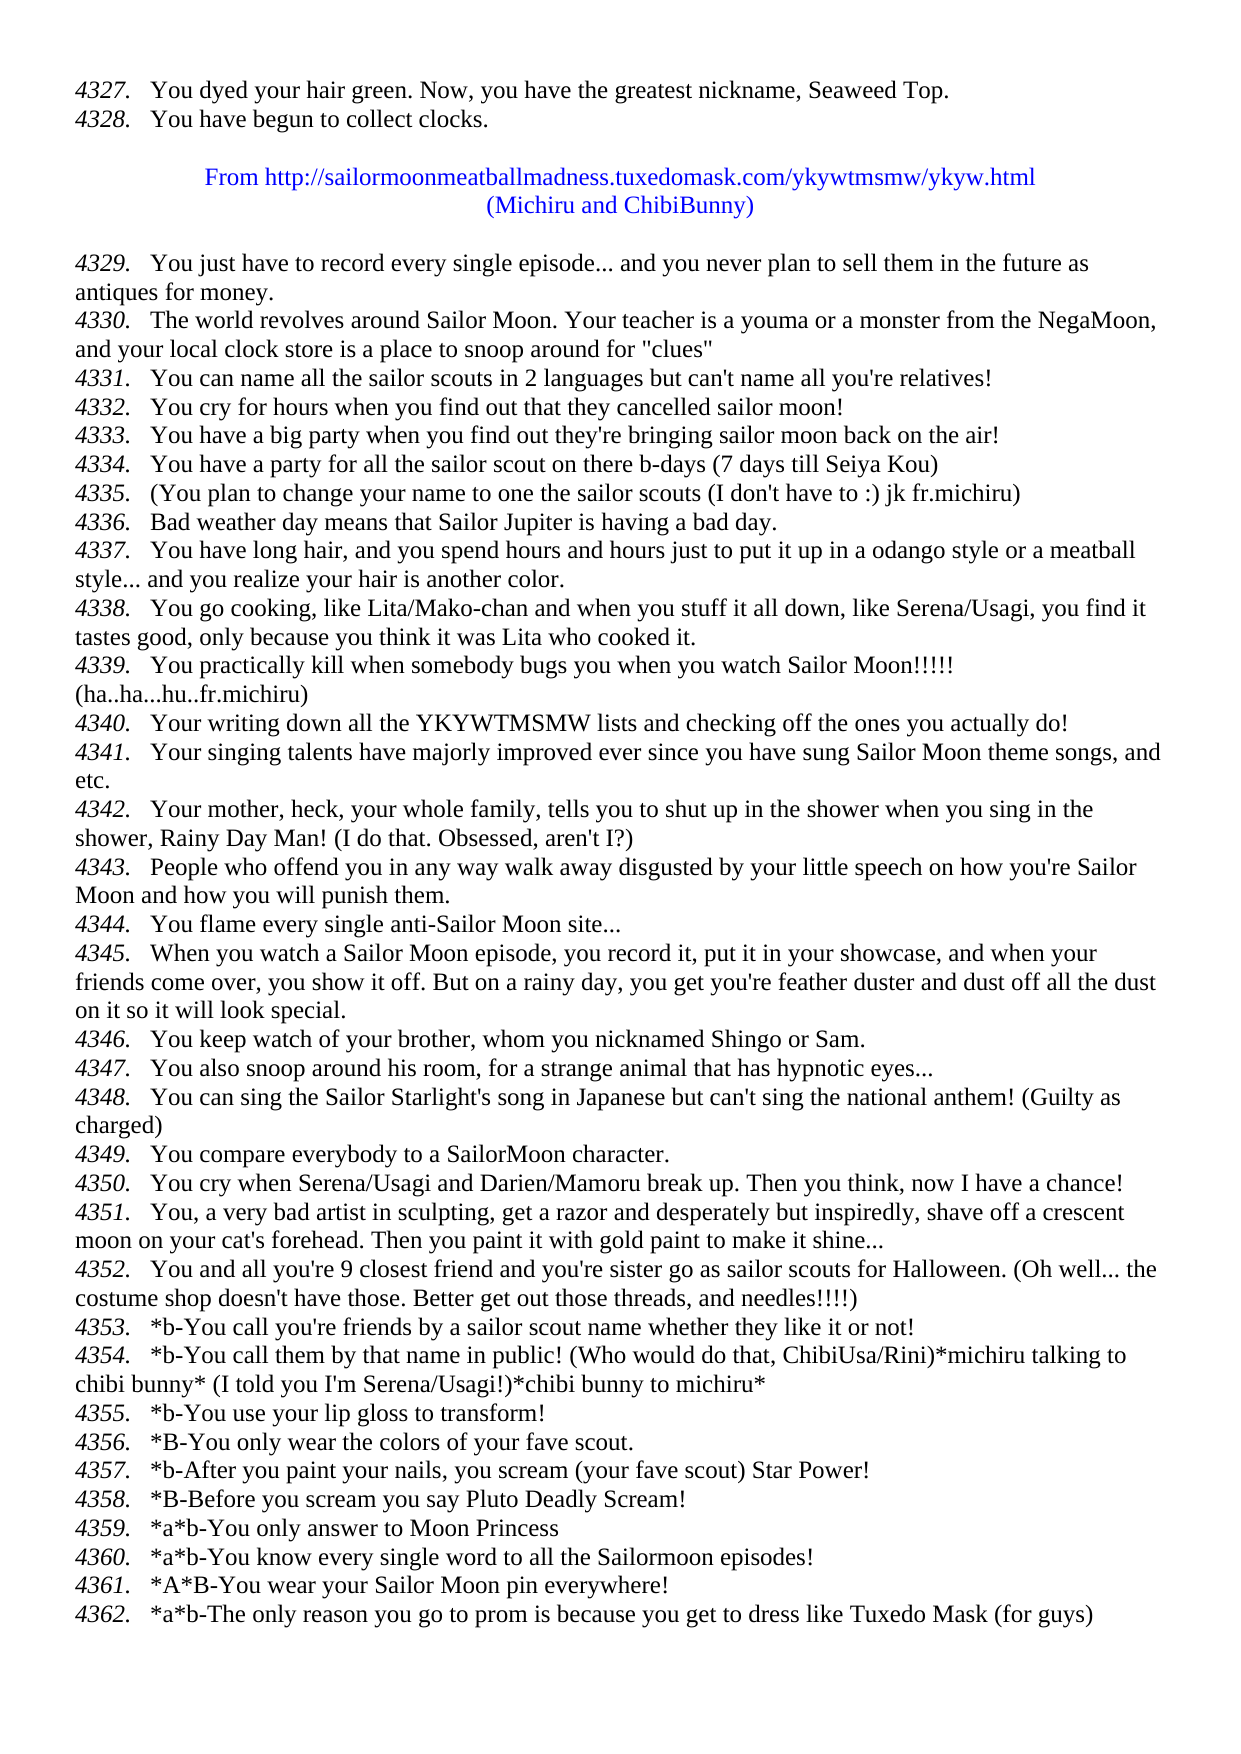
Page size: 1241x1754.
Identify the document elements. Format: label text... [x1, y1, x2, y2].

list You compare everybody to a SailorMoon character. [75, 1139, 1165, 1168]
list You, a very bad artist in sculpting, get a razor and desperately but inspiredly, shave off a crescent moon on your cat's forehead. Then you paint it with gold paint to make it shine... [75, 1197, 1165, 1254]
list You have long hair, and you spend hours and hours just to put it up in a odango style or a meatball style... and you realize your hair is another color. [75, 535, 1165, 593]
text (Michiru and ChibiBunny) [75, 190, 1165, 219]
list You have a party for all the sailor scout on there b-days (7 days till Seiya Kou) [75, 449, 1165, 478]
list *a*b-You only answer to Moon Princess [75, 1513, 1165, 1542]
list You cry when Serena/Usagi and Darien/Mamoru break up. Then you think, now I have a chance! [75, 1168, 1165, 1197]
list You have a big party when you find out they're bringing sailor moon back on the air! [75, 420, 1165, 449]
list You can sing the Sailor Starlight's song in Japanese but can't sing the national anthem! (Guilty as charged) [75, 1082, 1165, 1139]
list You also snoop around his room, for a strange animal that has hypnotic eyes... [75, 1053, 1165, 1082]
list You dyed your hair green. Now, you have the greatest nickname, Seaweed Top. [75, 75, 1165, 104]
list Your writing down all the YKYWTMSMW lists and checking off the ones you actually do! [75, 708, 1165, 737]
list You practically kill when somebody bugs you when you watch Sailor Moon!!!!! (ha..ha...hu..fr.michiru) [75, 650, 1165, 708]
list *B-You only wear the colors of your fave scout. [75, 1427, 1165, 1455]
list Your singing talents have majorly improved ever since you have sung Sailor Moon theme songs, and etc. [75, 737, 1165, 794]
list You go cooking, like Lita/Mako-chan and when you stuff it all down, like Serena/Usagi, you find it tastes good, only because you think it was Lita who cooked it. [75, 593, 1165, 650]
list You just have to record every single episode... and you never plan to sell them in the future as antiques for money. [75, 248, 1165, 305]
list *b-After you paint your nails, you scream (your fave scout) Star Power! [75, 1455, 1165, 1484]
list *b-You call you're friends by a sailor scout name whether they like it or not! [75, 1312, 1165, 1340]
list Your mother, heck, your whole family, tells you to shut up in the shower when you sing in the shower, Rainy Day Man! (I do that. Obsessed, aren't I?) [75, 794, 1165, 852]
list You flame every single anti-Sailor Moon site... [75, 909, 1165, 938]
list *b-You use your lip gloss to transform! [75, 1398, 1165, 1427]
list *B-Before you scream you say Pluto Deadly Scream! [75, 1484, 1165, 1513]
list When you watch a Sailor Moon episode, you record it, put it in your showcase, and when your friends come over, you show it off. But on a rainy day, you get you're feather duster and dust off all the dust on it so it will look special. [75, 938, 1165, 1024]
list *b-You call them by that name in public! (Who would do that, ChibiUsa/Rini)*michiru talking to chibi bunny* (I told you I'm Serena/Usagi!)*chibi bunny to michiru* [75, 1340, 1165, 1398]
list You keep watch of your brother, whom you nicknamed Shingo or Sam. [75, 1024, 1165, 1053]
text From http://sailormoonmeatballmadness.tuxedomask.com/ykywtmsmw/ykyw.html [75, 162, 1165, 190]
list You and all you're 9 closest friend and you're sister go as sailor scouts for Halloween. (Oh well... the costume shop doesn't have those. Better get out those threads, and needles!!!!) [75, 1254, 1165, 1312]
list You have begun to collect clocks. [75, 104, 1165, 132]
list The world revolves around Sailor Moon. Your teacher is a youma or a monster from the NegaMoon, and your local clock store is a place to snoop around for "clues" [75, 305, 1165, 363]
list Bad weather day means that Sailor Jupiter is having a bad day. [75, 507, 1165, 535]
list You cry for hours when you find out that they cancelled sailor moon! [75, 392, 1165, 420]
list You can name all the sailor scouts in 2 languages but can't name all you're relatives! [75, 363, 1165, 392]
list (You plan to change your name to one the sailor scouts (I don't have to :) jk fr.michiru) [75, 478, 1165, 507]
list *a*b-The only reason you go to prom is because you get to dress like Tuxedo Mask (for guys) [75, 1599, 1165, 1628]
list *A*B-You wear your Sailor Moon pin everywhere! [75, 1570, 1165, 1599]
list *a*b-You know every single word to all the Sailormoon episodes! [75, 1542, 1165, 1570]
list People who offend you in any way walk away disgusted by your little speech on how you're Sailor Moon and how you will punish them. [75, 852, 1165, 909]
